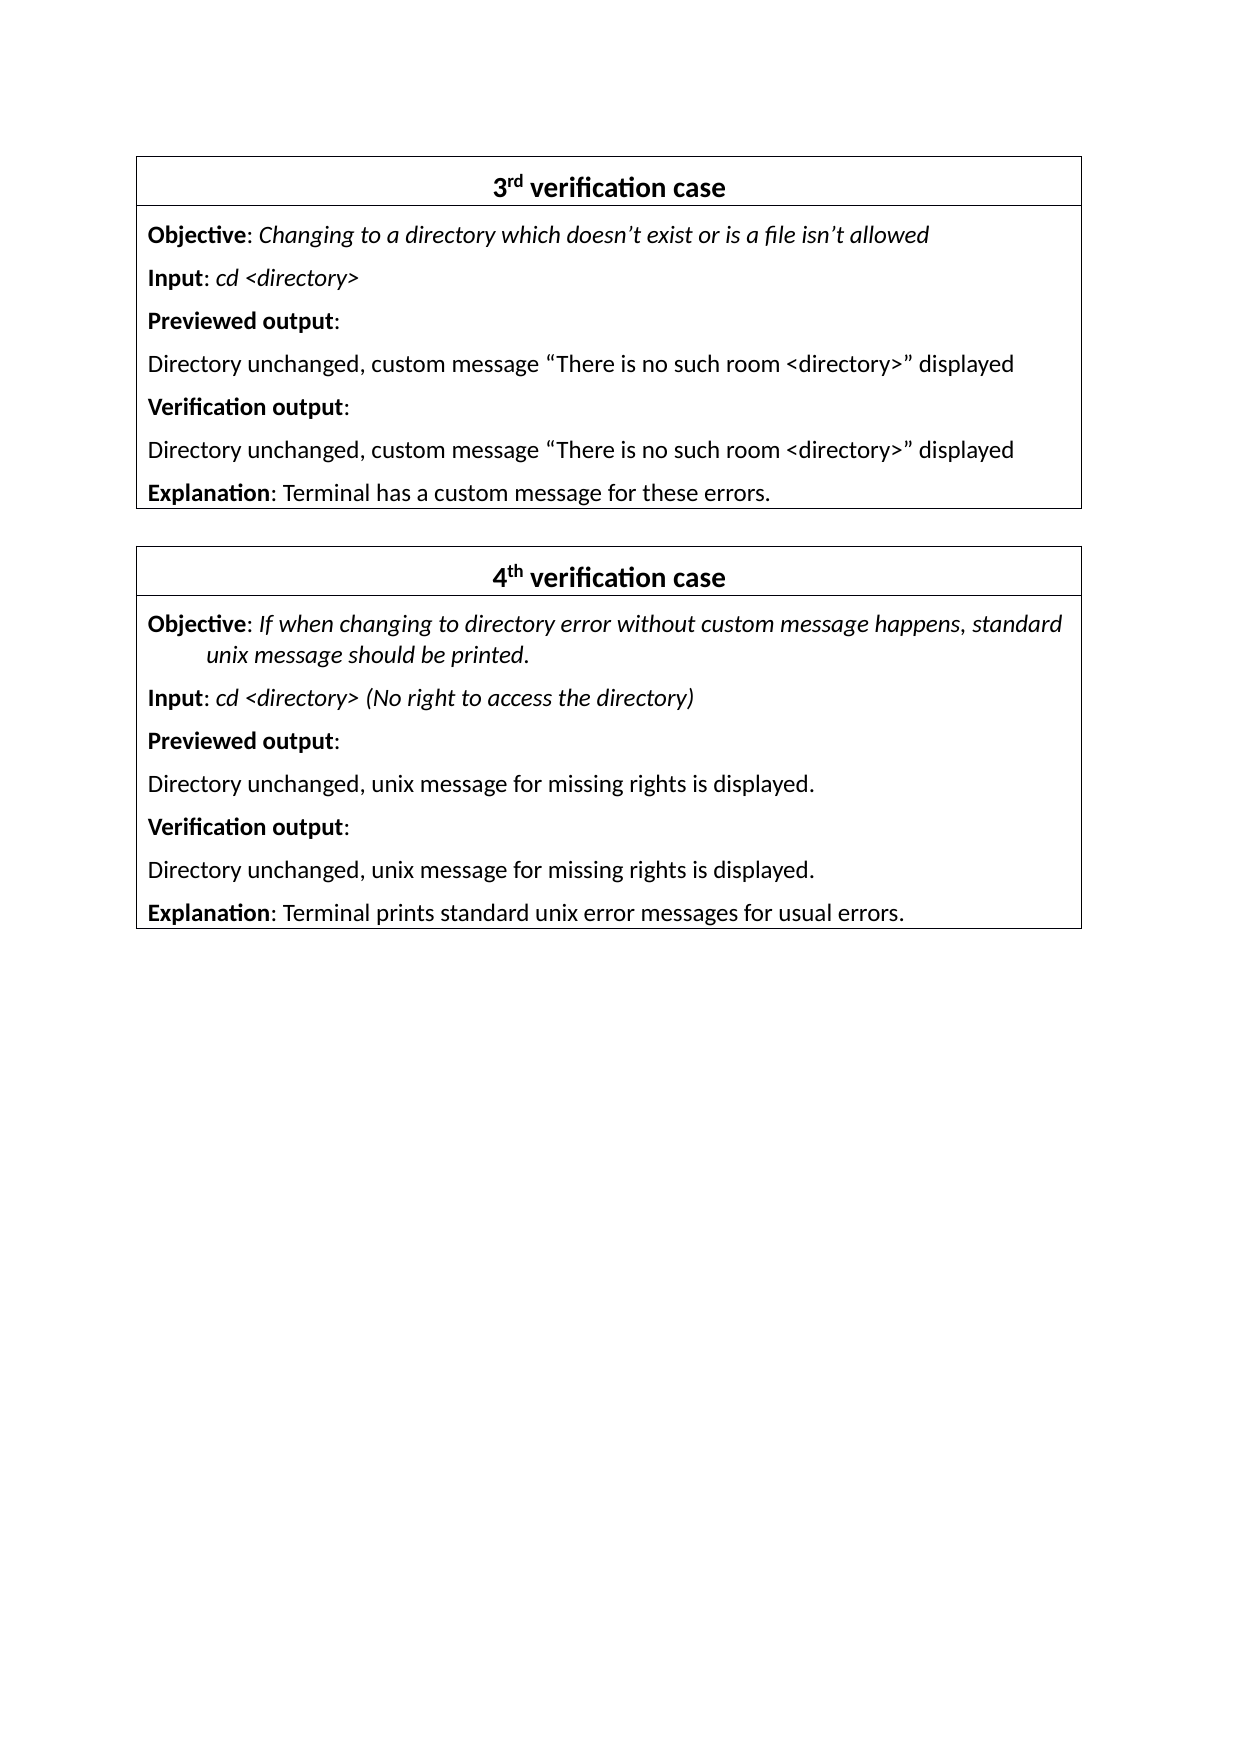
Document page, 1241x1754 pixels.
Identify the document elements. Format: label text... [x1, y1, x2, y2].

table_header 4th verification case [137, 547, 1081, 595]
table_header 3rd verification case [137, 157, 1081, 205]
table_cell Objective: Changing to a directory which doesn’t exist or is a file isn’t allowed Input: cd <directory> Previewed output: Directory unchanged, custom message “There is no such room <directory>” displayed Verification output: Directory unchanged, custom message “There is no such room <directory>” displayed Explanation: Terminal has a custom message for these errors. [137, 206, 1081, 507]
table_cell Objective: If when changing to directory error without custom message happens, standard unix message should be printed. Input: cd <directory> (No right to access the directory) Previewed output: Directory unchanged, unix message for missing rights is displayed. Verification output: Directory unchanged, unix message for missing rights is displayed. Explanation: Terminal prints standard unix error messages for usual errors. [137, 596, 1081, 927]
